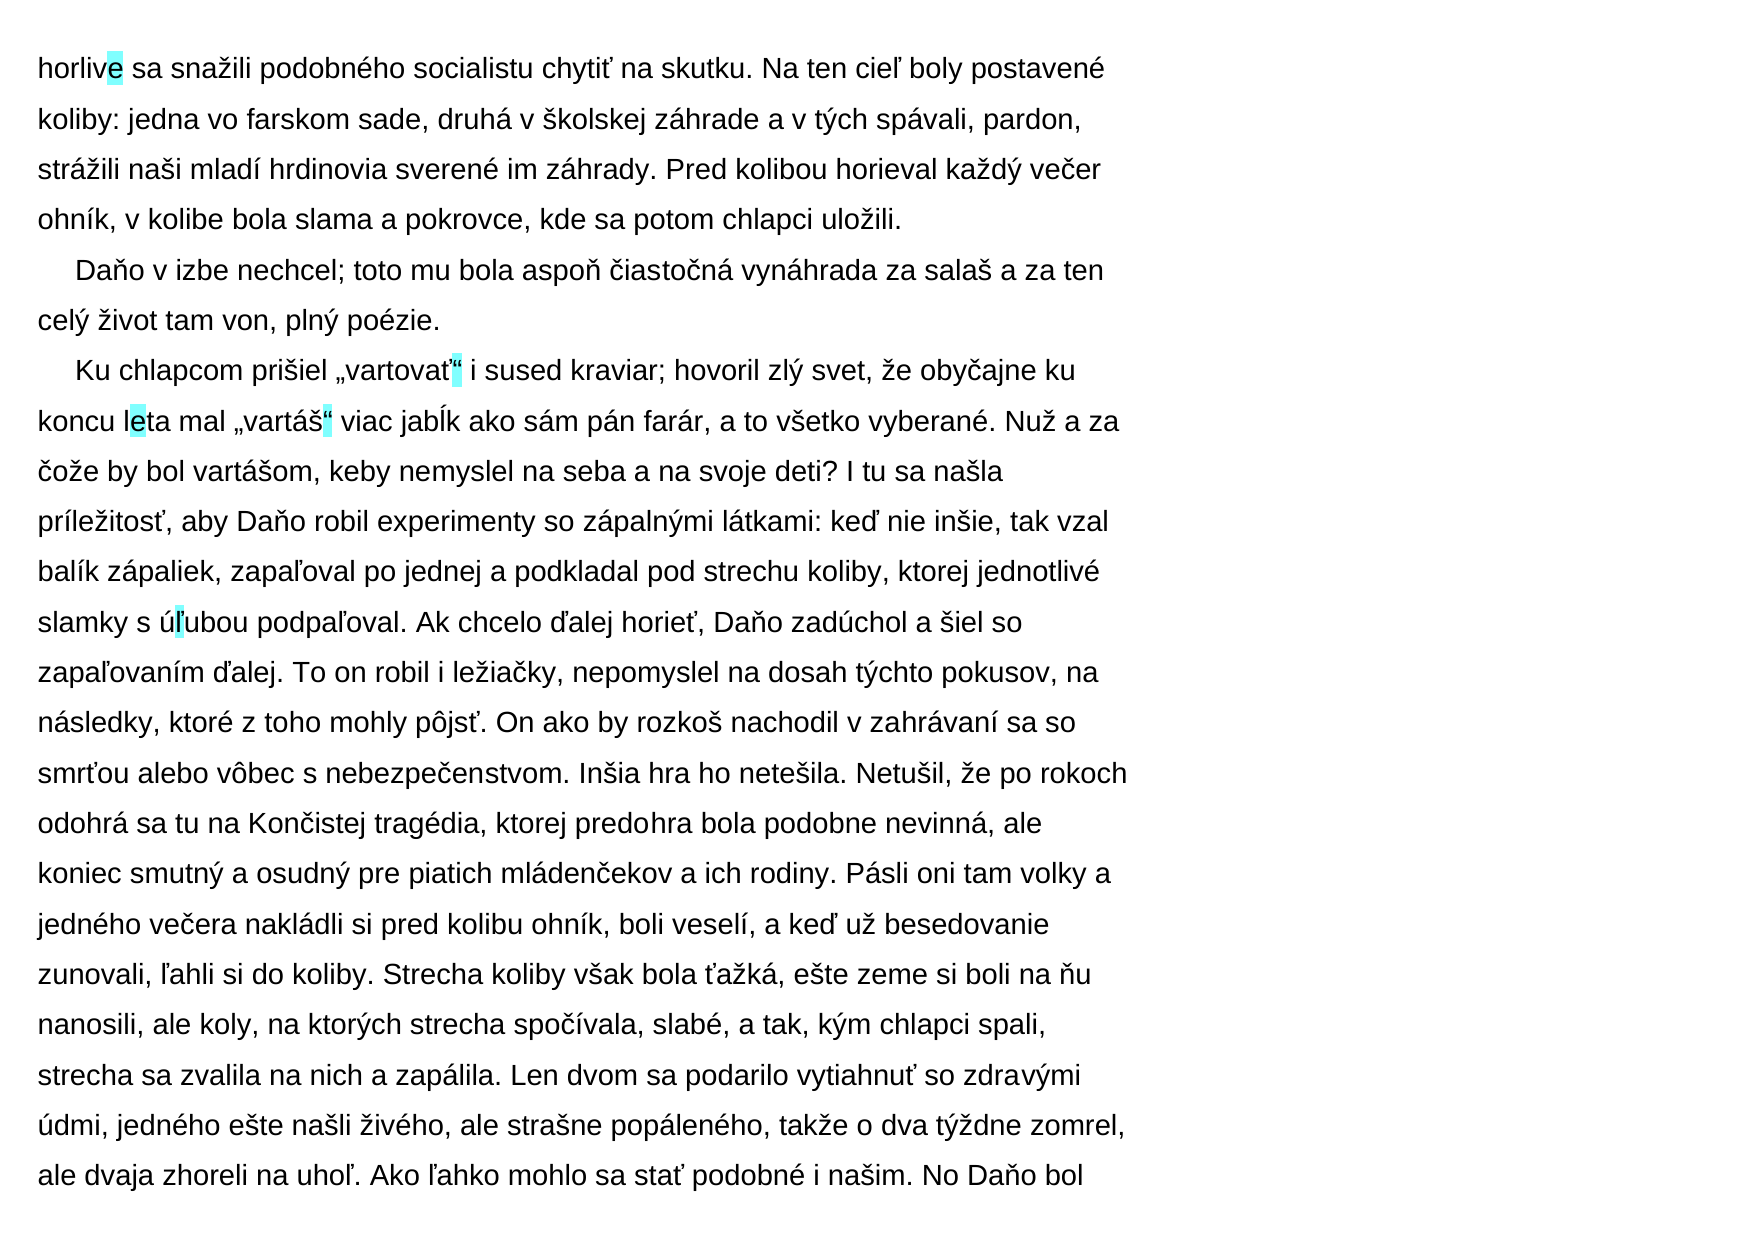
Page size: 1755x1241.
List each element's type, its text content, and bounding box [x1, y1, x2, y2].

text Daňo v izbe nechcel; toto mu bola aspoň čias­točná vynáhrada za salaš a za ten celý život tam von, plný poézie. [37, 253, 1130, 336]
text horlive sa snažili podobného socia­listu chytiť na skutku. Na ten cieľ boly postavené koliby: jedna vo farskom sade, druhá v školskej záhrade a v tých spávali, pardon, strážili naši mladí hrdinovia sverené im záhrady. Pred kolibou horieval každý večer ohník, v kolibe bola slama a pokrovce, kde sa potom chlapci uložili. [37, 51, 1130, 236]
text Ku chlapcom prišiel „vartovať“ i sused kraviar; hovoril zlý svet, že obyčajne ku koncu leta mal „vartáš“ viac jabĺk ako sám pán farár, a to všetko vyberané. Nuž a za čože by bol vartášom, keby ne­myslel na seba a na svoje deti? I tu sa našla príležitosť, aby Daňo robil experimenty so zápalnými látkami: keď nie inšie, tak vzal balík zápaliek, za­paľoval po jednej a podkladal pod strechu koliby, ktorej jednotlivé slamky s úľubou podpaľoval. Ak chcelo ďalej horieť, Daňo zadúchol a šiel so zapaľovaním ďalej. To on robil i ležiačky, nepomyslel na dosah týchto pokusov, na následky, ktoré z to­ho mohly pôjsť. On ako by rozkoš nachodil v za­hrávaní sa so smrťou alebo vôbec s nebezpečen­stvom. Inšia hra ho netešila. Netušil, že po rokoch odohrá sa tu na Končistej tragédia, ktorej predo­hra bola podobne nevinná, ale koniec smutný a osudný pre piatich mládenčekov a ich rodiny. Pásli oni tam volky a jedného večera nakládli si pred kolibu ohník, boli veselí, a keď už besedovanie zunovali, ľahli si do koliby. Strecha koliby však bola ťažká, ešte zeme si boli na ňu nanosili, ale koly, na ktorých strecha spočívala, slabé, a tak, kým chlapci spali, strecha sa zvalila na nich a zapálila. Len dvom sa podarilo vytiahnuť so zdra­vými údmi, jedného ešte našli živého, ale strašne popáleného, takže o dva týždne zomrel, ale dvaja zhoreli na uhoľ. Ako ľahko mohlo sa stať podobné i našim. No Daňo bol [37, 353, 1130, 1192]
